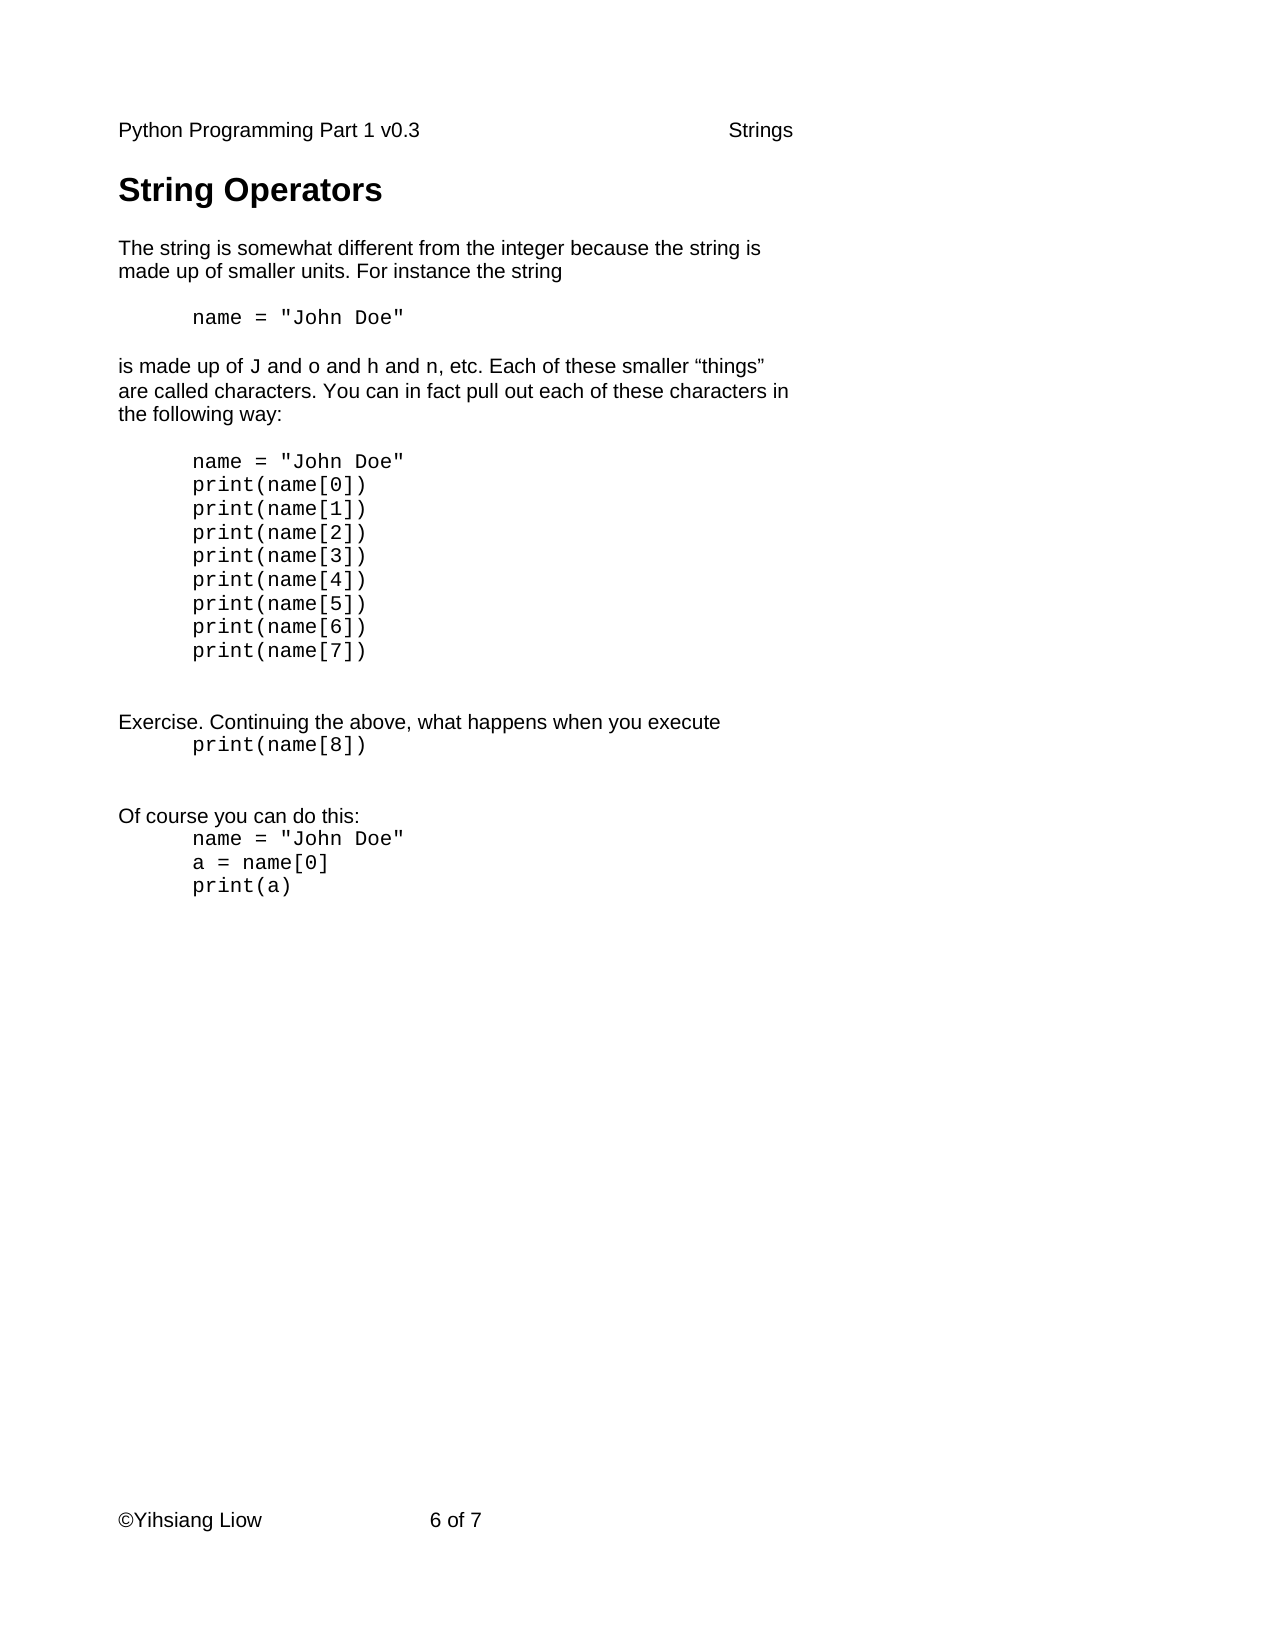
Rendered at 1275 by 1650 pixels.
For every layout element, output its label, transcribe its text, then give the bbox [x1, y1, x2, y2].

text a = name[0] [118, 852, 793, 876]
text print(name[5]) [118, 593, 793, 616]
text print(name[1]) [118, 498, 793, 522]
text is made up of J and o and h and n, etc. Each of these smaller “things” are called characters. You can in fact pull out each of these characters in the following way: [118, 354, 793, 426]
text print(name[0]) [118, 474, 793, 498]
text print(name[7]) [118, 640, 793, 663]
text The string is somewhat different from the integer because the string is made up of smaller units. For instance the string [118, 236, 793, 282]
text name = "John Doe" [118, 449, 793, 474]
text print(name[6]) [118, 616, 793, 640]
text Exercise. Continuing the above, what happens when you execute [118, 711, 793, 734]
text name = "John Doe" [118, 828, 793, 852]
text Of course you can do this: [118, 805, 793, 828]
text print(name[2]) [118, 522, 793, 545]
text name = "John Doe" [118, 306, 793, 331]
text print(name[4]) [118, 569, 793, 593]
text String Operators [118, 171, 793, 208]
text print(name[8]) [118, 734, 793, 758]
text print(name[3]) [118, 545, 793, 569]
text print(a) [118, 876, 793, 899]
